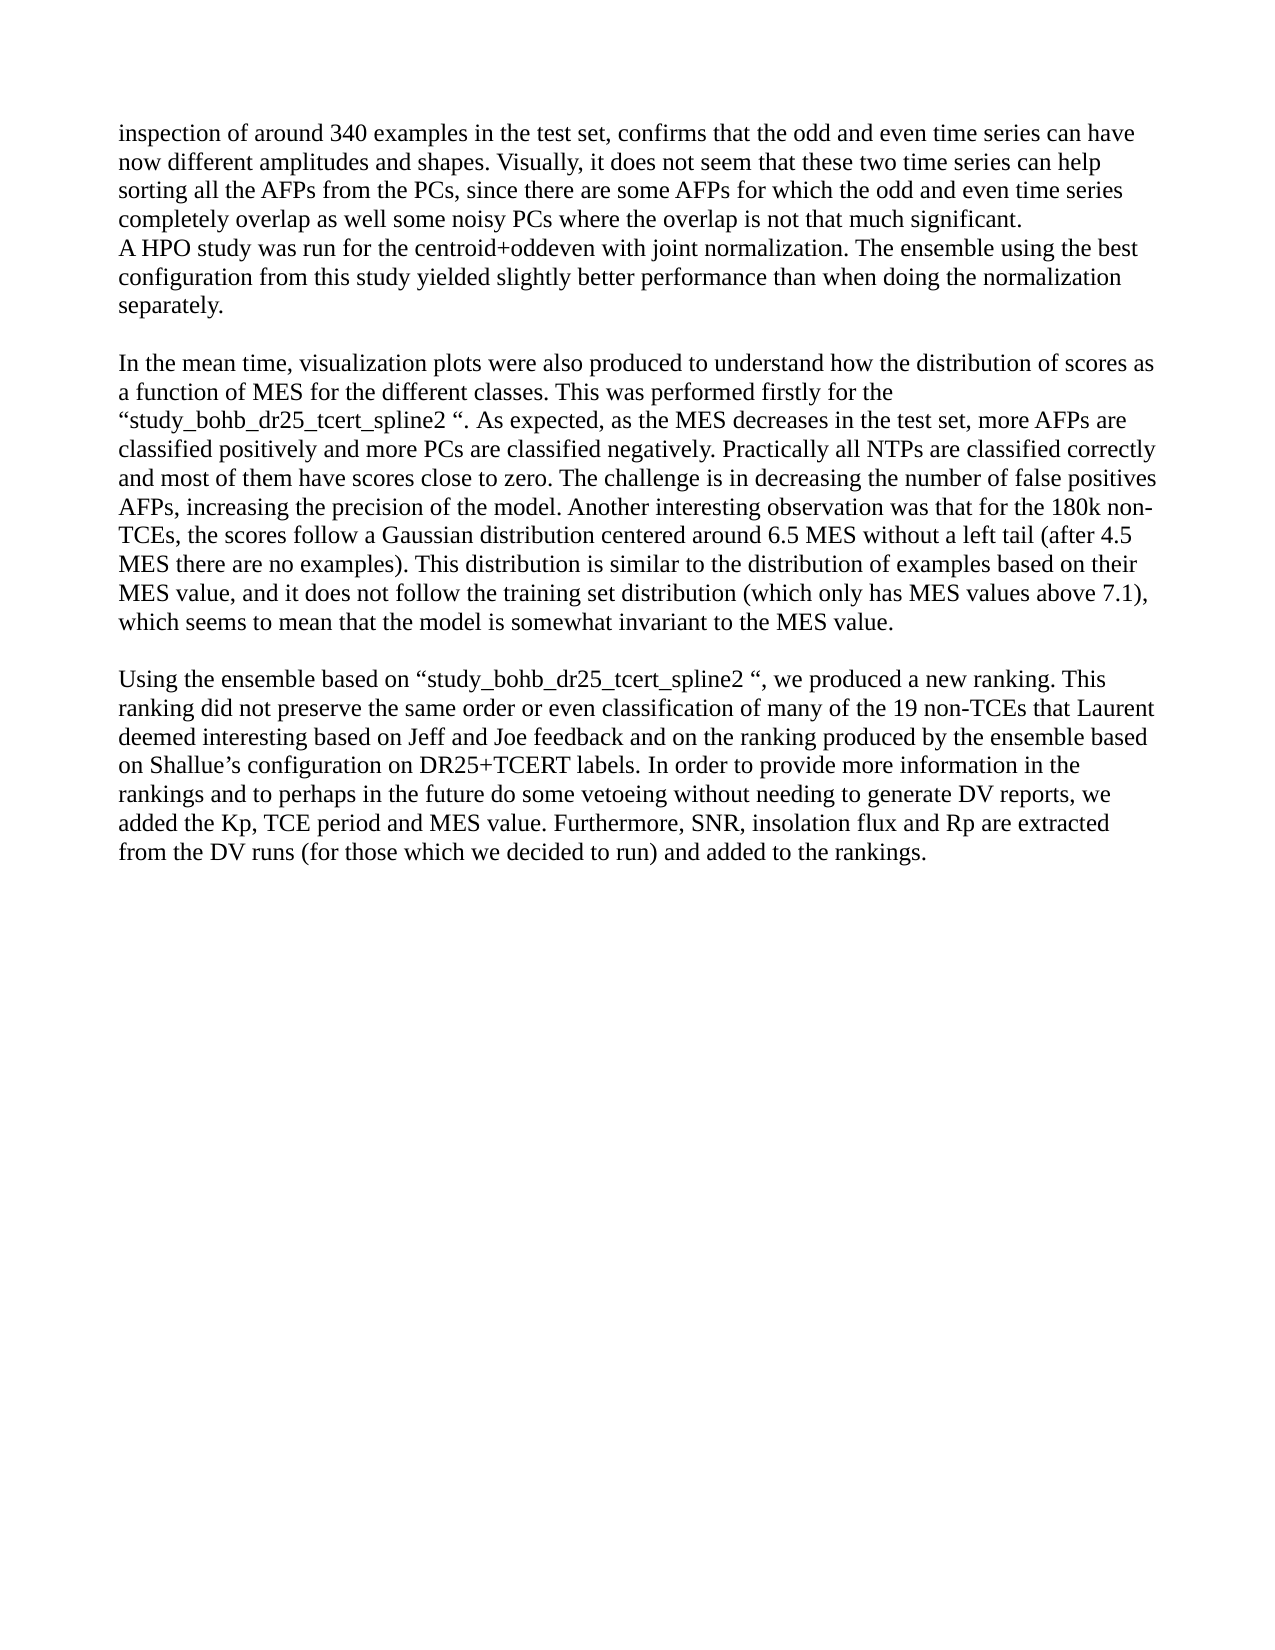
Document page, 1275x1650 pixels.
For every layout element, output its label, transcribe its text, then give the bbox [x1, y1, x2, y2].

text inspection of around 340 examples in the test set, confirms that the odd and even time series can have now different amplitudes and shapes. Visually, it does not seem that these two time series can help sorting all the AFPs from the PCs, since there are some AFPs for which the odd and even time series completely overlap as well some noisy PCs where the overlap is not that much significant. [118, 118, 1157, 233]
text A HPO study was run for the centroid+oddeven with joint normalization. The ensemble using the best configuration from this study yielded slightly better performance than when doing the normalization separately. [118, 233, 1157, 319]
text In the mean time, visualization plots were also produced to understand how the distribution of scores as a function of MES for the different classes. This was performed firstly for the “study_bohb_dr25_tcert_spline2 “. As expected, as the MES decreases in the test set, more AFPs are classified positively and more PCs are classified negatively. Practically all NTPs are classified correctly and most of them have scores close to zero. The challenge is in decreasing the number of false positives AFPs, increasing the precision of the model. Another interesting observation was that for the 180k non-TCEs, the scores follow a Gaussian distribution centered around 6.5 MES without a left tail (after 4.5 MES there are no examples). This distribution is similar to the distribution of examples based on their MES value, and it does not follow the training set distribution (which only has MES values above 7.1), which seems to mean that the model is somewhat invariant to the MES value. [118, 348, 1157, 636]
text Using the ensemble based on “study_bohb_dr25_tcert_spline2 “, we produced a new ranking. This ranking did not preserve the same order or even classification of many of the 19 non-TCEs that Laurent deemed interesting based on Jeff and Joe feedback and on the ranking produced by the ensemble based on Shallue’s configuration on DR25+TCERT labels. In order to provide more information in the rankings and to perhaps in the future do some vetoeing without needing to generate DV reports, we added the Kp, TCE period and MES value. Furthermore, SNR, insolation flux and Rp are extracted from the DV runs (for those which we decided to run) and added to the rankings. [118, 664, 1157, 866]
